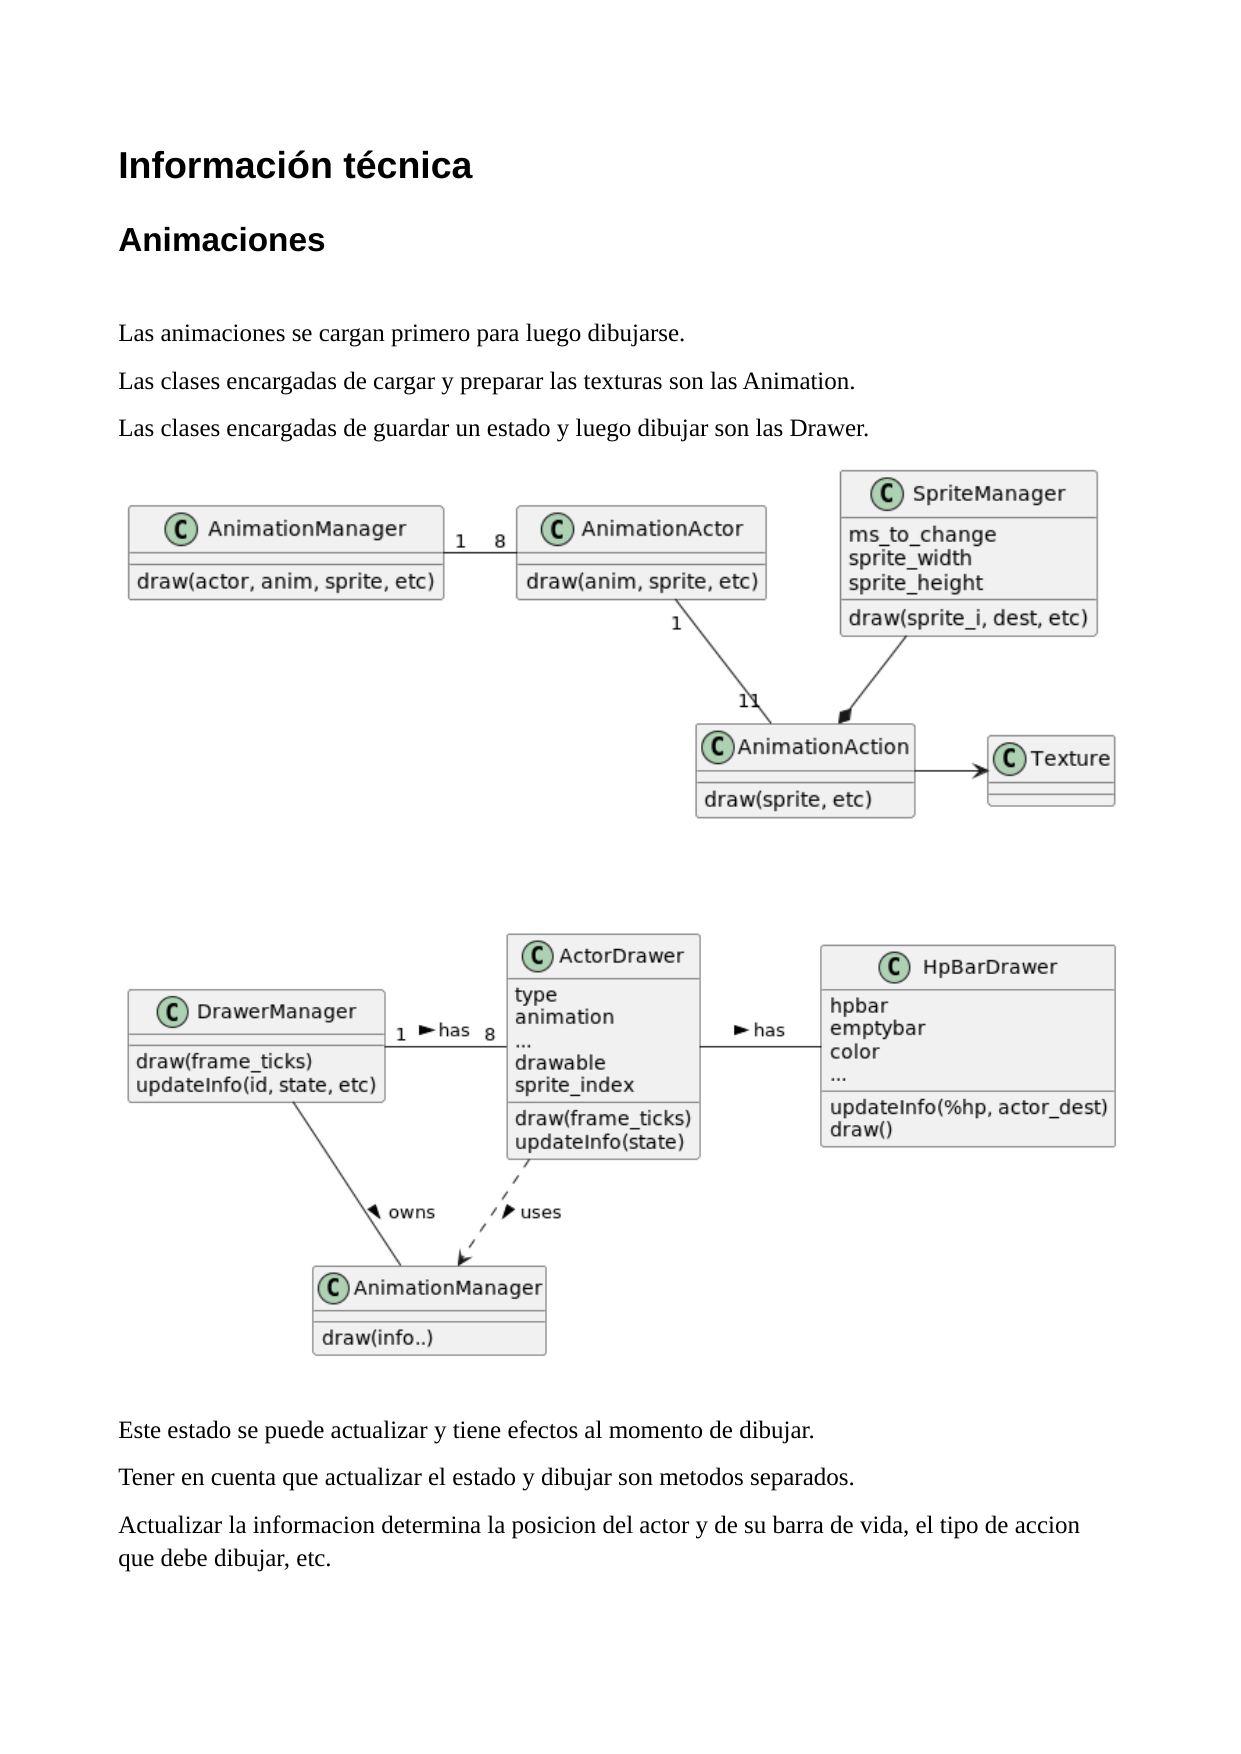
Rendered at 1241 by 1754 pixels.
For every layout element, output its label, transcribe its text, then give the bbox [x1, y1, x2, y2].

subtitle Información técnica [118, 143, 1122, 186]
subtitle Animaciones [118, 219, 1122, 258]
picture [118, 461, 1123, 826]
text Las clases encargadas de guardar un estado y luego dibujar son las Drawer. [118, 413, 1122, 442]
text Tener en cuenta que actualizar el estado y dibujar son metodos separados. [118, 1462, 1122, 1491]
text Este estado se puede actualizar y tiene efectos al momento de dibujar. [118, 1415, 1122, 1443]
text Las clases encargadas de cargar y preparar las texturas son las Animation. [118, 366, 1122, 394]
text Las animaciones se cargan primero para luego dibujarse. [118, 318, 1122, 347]
picture [118, 924, 1123, 1363]
text Actualizar la informacion determina la posicion del actor y de su barra de vida, el tipo de accion que debe dibujar, etc. [118, 1510, 1122, 1572]
